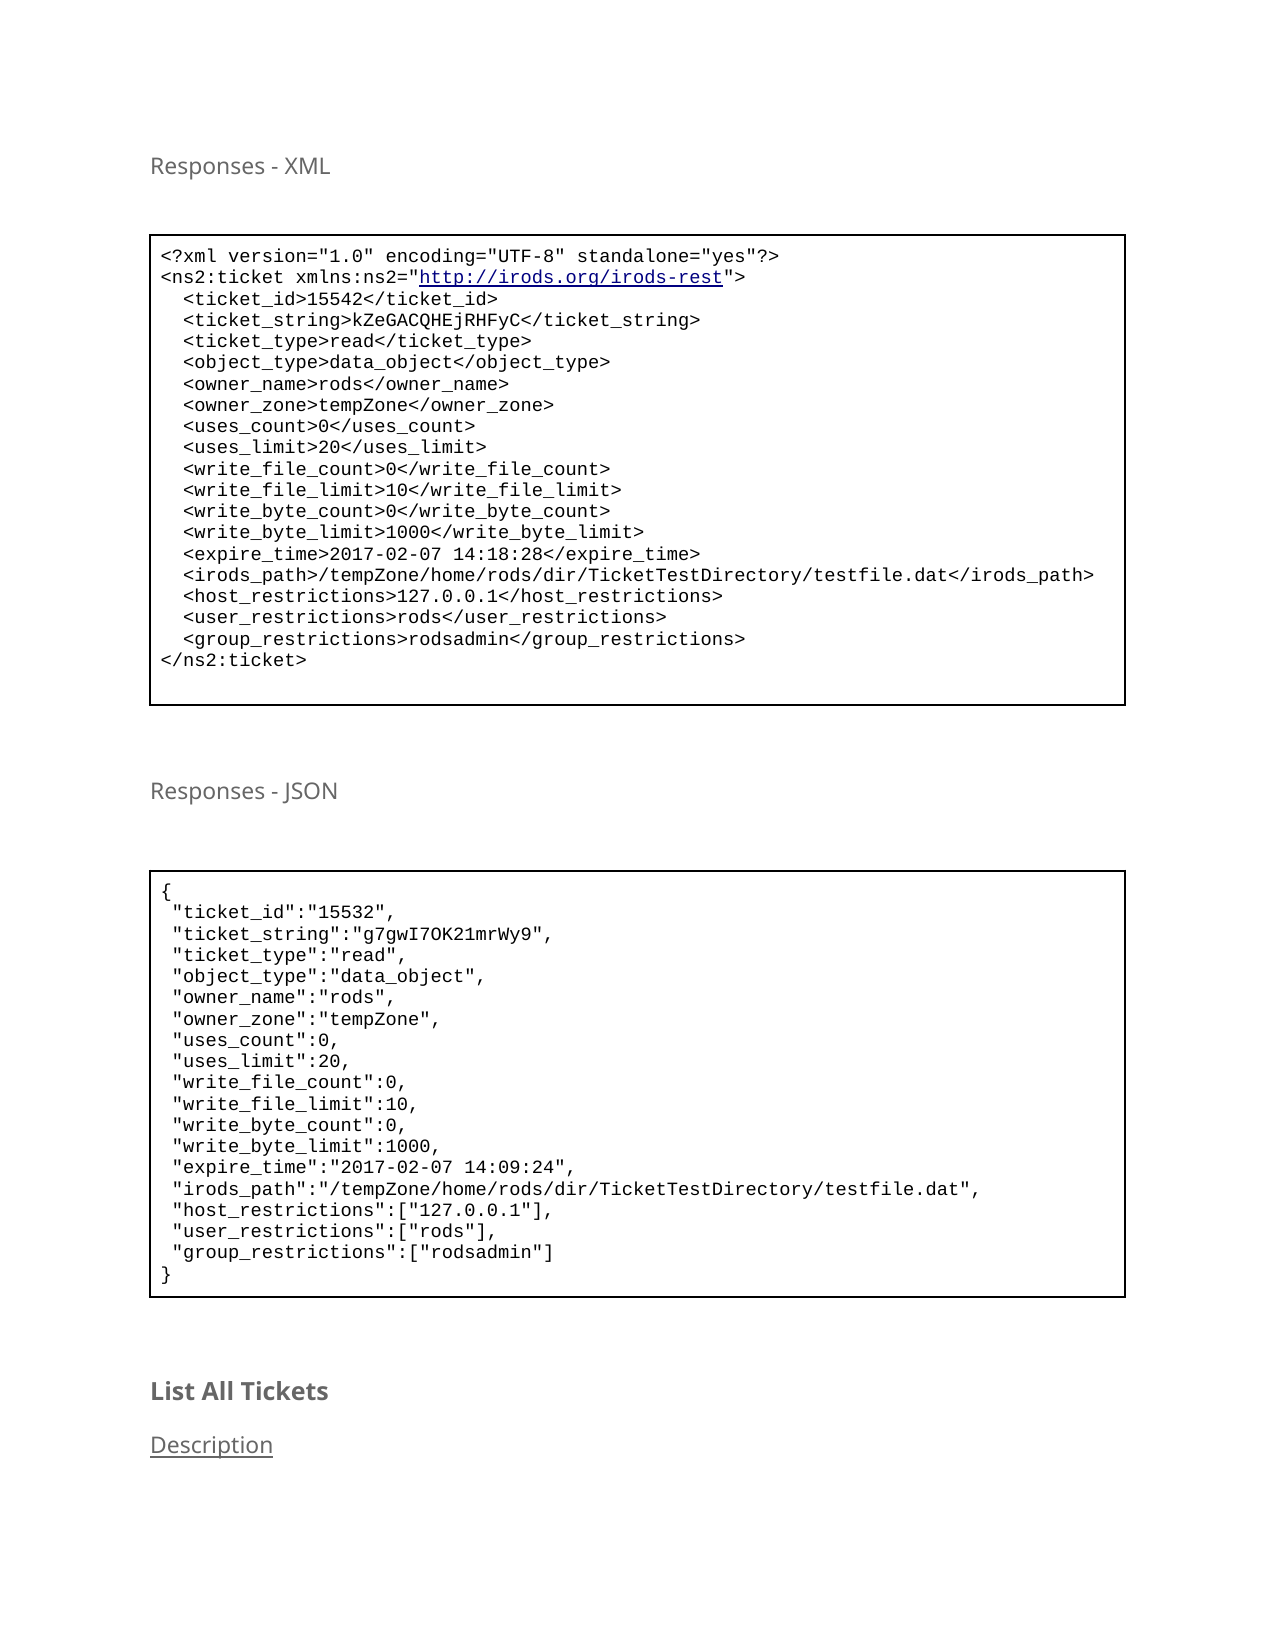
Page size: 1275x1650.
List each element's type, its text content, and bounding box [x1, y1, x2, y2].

subtitle Description [150, 1429, 1125, 1461]
table_header <?xml version="1.0" encoding="UTF-8" standalone="yes"?> <ns2:ticket xmlns:ns2="http://irods.org/irods-rest"> <ticket_id>15542</ticket_id> <ticket_string>kZeGACQHEjRHFyC</ticket_string> <ticket_type>read</ticket_type> <object_type>data_object</object_type> <owner_name>rods</owner_name> <owner_zone>tempZone</owner_zone> <uses_count>0</uses_count> <uses_limit>20</uses_limit> <write_file_count>0</write_file_count> <write_file_limit>10</write_file_limit> <write_byte_count>0</write_byte_count> <write_byte_limit>1000</write_byte_limit> <expire_time>2017-02-07 14:18:28</expire_time> <irods_path>/tempZone/home/rods/dir/TicketTestDirectory/testfile.dat</irods_path> <host_restrictions>127.0.0.1</host_restrictions> <user_restrictions>rods</user_restrictions> <group_restrictions>rodsadmin</group_restrictions> </ns2:ticket> [151, 236, 1124, 703]
table_header { "ticket_id":"15532", "ticket_string":"g7gwI7OK21mrWy9", "ticket_type":"read", "object_type":"data_object", "owner_name":"rods", "owner_zone":"tempZone", "uses_count":0, "uses_limit":20, "write_file_count":0, "write_file_limit":10, "write_byte_count":0, "write_byte_limit":1000, "expire_time":"2017-02-07 14:09:24", "irods_path":"/tempZone/home/rods/dir/TicketTestDirectory/testfile.dat", "host_restrictions":["127.0.0.1"], "user_restrictions":["rods"], "group_restrictions":["rodsadmin"] } [151, 872, 1124, 1296]
subtitle List All Tickets [150, 1373, 1125, 1408]
subtitle Responses - XML [150, 150, 1125, 181]
subtitle Responses - JSON [150, 775, 1125, 806]
